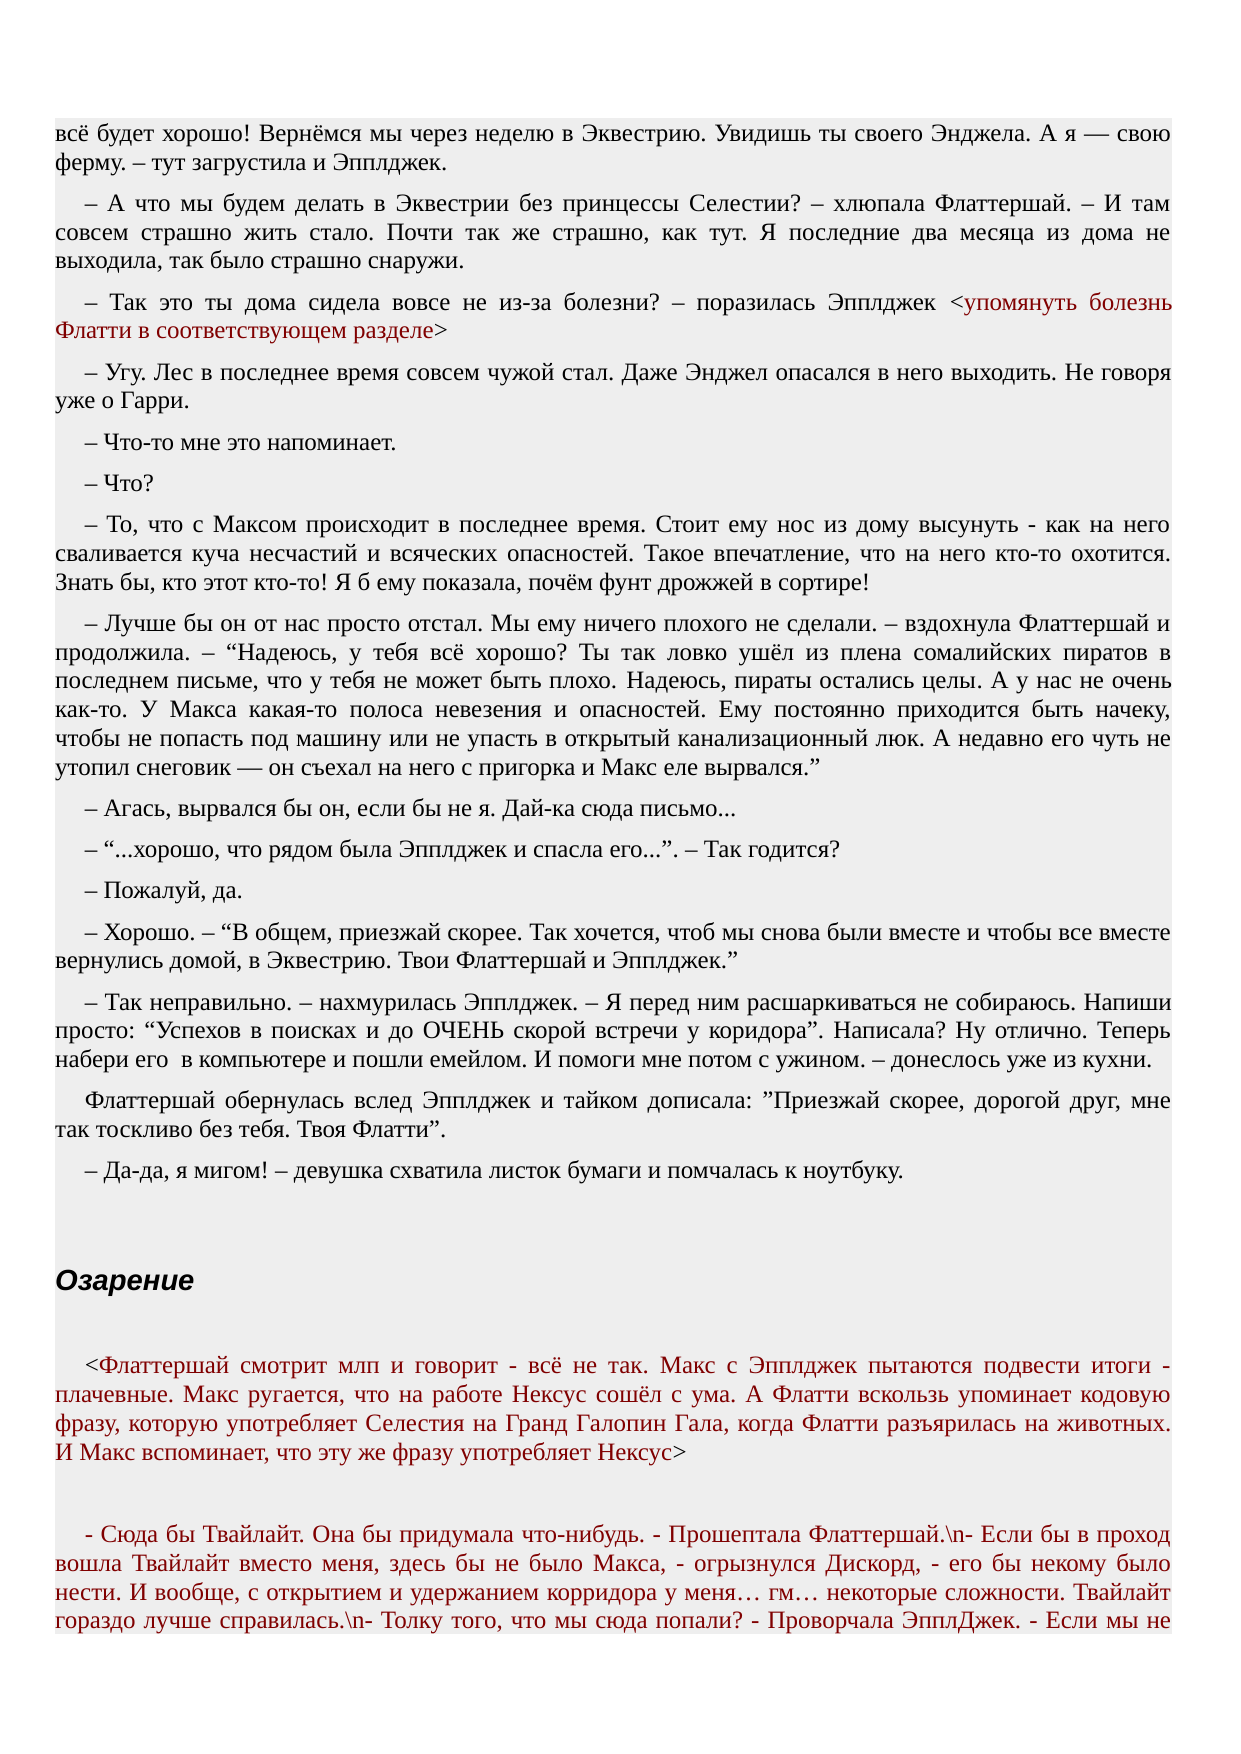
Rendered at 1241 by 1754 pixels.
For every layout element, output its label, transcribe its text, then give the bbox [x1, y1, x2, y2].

text – Так это ты дома сидела вовсе не из-за болезни? – поразилась Эпплджек <упомянуть болезнь Флатти в соответствующем разделе> [55, 287, 1172, 344]
text <Флаттершай смотрит млп и говорит - всё не так. Макс с Эпплджек пытаются подвести итоги - плачевные. Макс ругается, что на работе Нексус сошёл с ума. А Флатти вскользь упоминает кодовую фразу, которую употребляет Селестия на Гранд Галопин Гала, когда Флатти разъярилась на животных. И Макс вспоминает, что эту же фразу употребляет Нексус> [55, 1350, 1172, 1465]
text – Лучше бы он от нас просто отстал. Мы ему ничего плохого не сделали. – вздохнула Флаттершай и продолжила. – “Надеюсь, у тебя всё хорошо? Ты так ловко ушёл из плена сомалийских пиратов в последнем письме, что у тебя не может быть плохо. Надеюсь, пираты остались целы. А у нас не очень как-то. У Макса какая-то полоса невезения и опасностей. Ему постоянно приходится быть начеку, чтобы не попасть под машину или не упасть в открытый канализационный люк. А недавно его чуть не утопил снеговик — он съехал на него с пригорка и Макс еле вырвался.” [55, 608, 1172, 781]
text – Так неправильно. – нахмурилась Эпплджек. – Я перед ним расшаркиваться не собираюсь. Напиши просто: “Успехов в поисках и до ОЧЕНЬ скорой встречи у коридора”. Написала? Ну отлично. Теперь набери его в компьютере и пошли емейлом. И помоги мне потом с ужином. – донеслось уже из кухни. [55, 987, 1172, 1073]
text – А что мы будем делать в Эквестрии без принцессы Селестии? – хлюпала Флаттершай. – И там совсем страшно жить стало. Почти так же страшно, как тут. Я последние два месяца из дома не выходила, так было страшно снаружи. [55, 188, 1172, 274]
text – Агась, вырвался бы он, если бы не я. Дай-ка сюда письмо... [55, 793, 1172, 822]
text – Угу. Лес в последнее время совсем чужой стал. Даже Энджел опасался в него выходить. Не говоря уже о Гарри. [55, 357, 1172, 414]
text – Хорошо. – “В общем, приезжай скорее. Так хочется, чтоб мы снова были вместе и чтобы все вместе вернулись домой, в Эквестрию. Твои Флаттершай и Эпплджек.” [55, 917, 1172, 974]
text – Да-да, я мигом! – девушка схватила листок бумаги и помчалась к ноутбуку. [55, 1156, 1172, 1184]
text – Что-то мне это напоминает. [55, 427, 1172, 456]
text – То, что с Максом происходит в последнее время. Стоит ему нос из дому высунуть - как на него сваливается куча несчастий и всяческих опасностей. Такое впечатление, что на него кто-то охотится. Знать бы, кто этот кто-то! Я б ему показала, почём фунт дрожжей в сортире! [55, 509, 1172, 596]
text – Пожалуй, да. [55, 876, 1172, 904]
text - Сюда бы Твайлайт. Она бы придумала что-нибудь. - Прошептала Флаттершай.\n- Если бы в проход вошла Твайлайт вместо меня, здесь бы не было Макса, - огрызнулся Дискорд, - его бы некому было нести. И вообще, с открытием и удержанием корридора у меня… гм… некоторые сложности. Твайлайт гораздо лучше справилась.\n- Толку того, что мы сюда попали? - Проворчала ЭпплДжек. - Если мы не [55, 1519, 1172, 1634]
subtitle Озарение [55, 1263, 1172, 1297]
text всё будет хорошо! Вернёмся мы через неделю в Эквестрию. Увидишь ты своего Энджела. А я — свою ферму. – тут загрустила и Эпплджек. [55, 118, 1172, 176]
text – “...хорошо, что рядом была Эпплджек и спасла его...”. – Так годится? [55, 834, 1172, 863]
text – Что? [55, 468, 1172, 497]
text Флаттершай обернулась вслед Эпплджек и тайком дописала: ”Приезжай скорее, дорогой друг, мне так тоскливо без тебя. Твоя Флатти”. [55, 1086, 1172, 1143]
